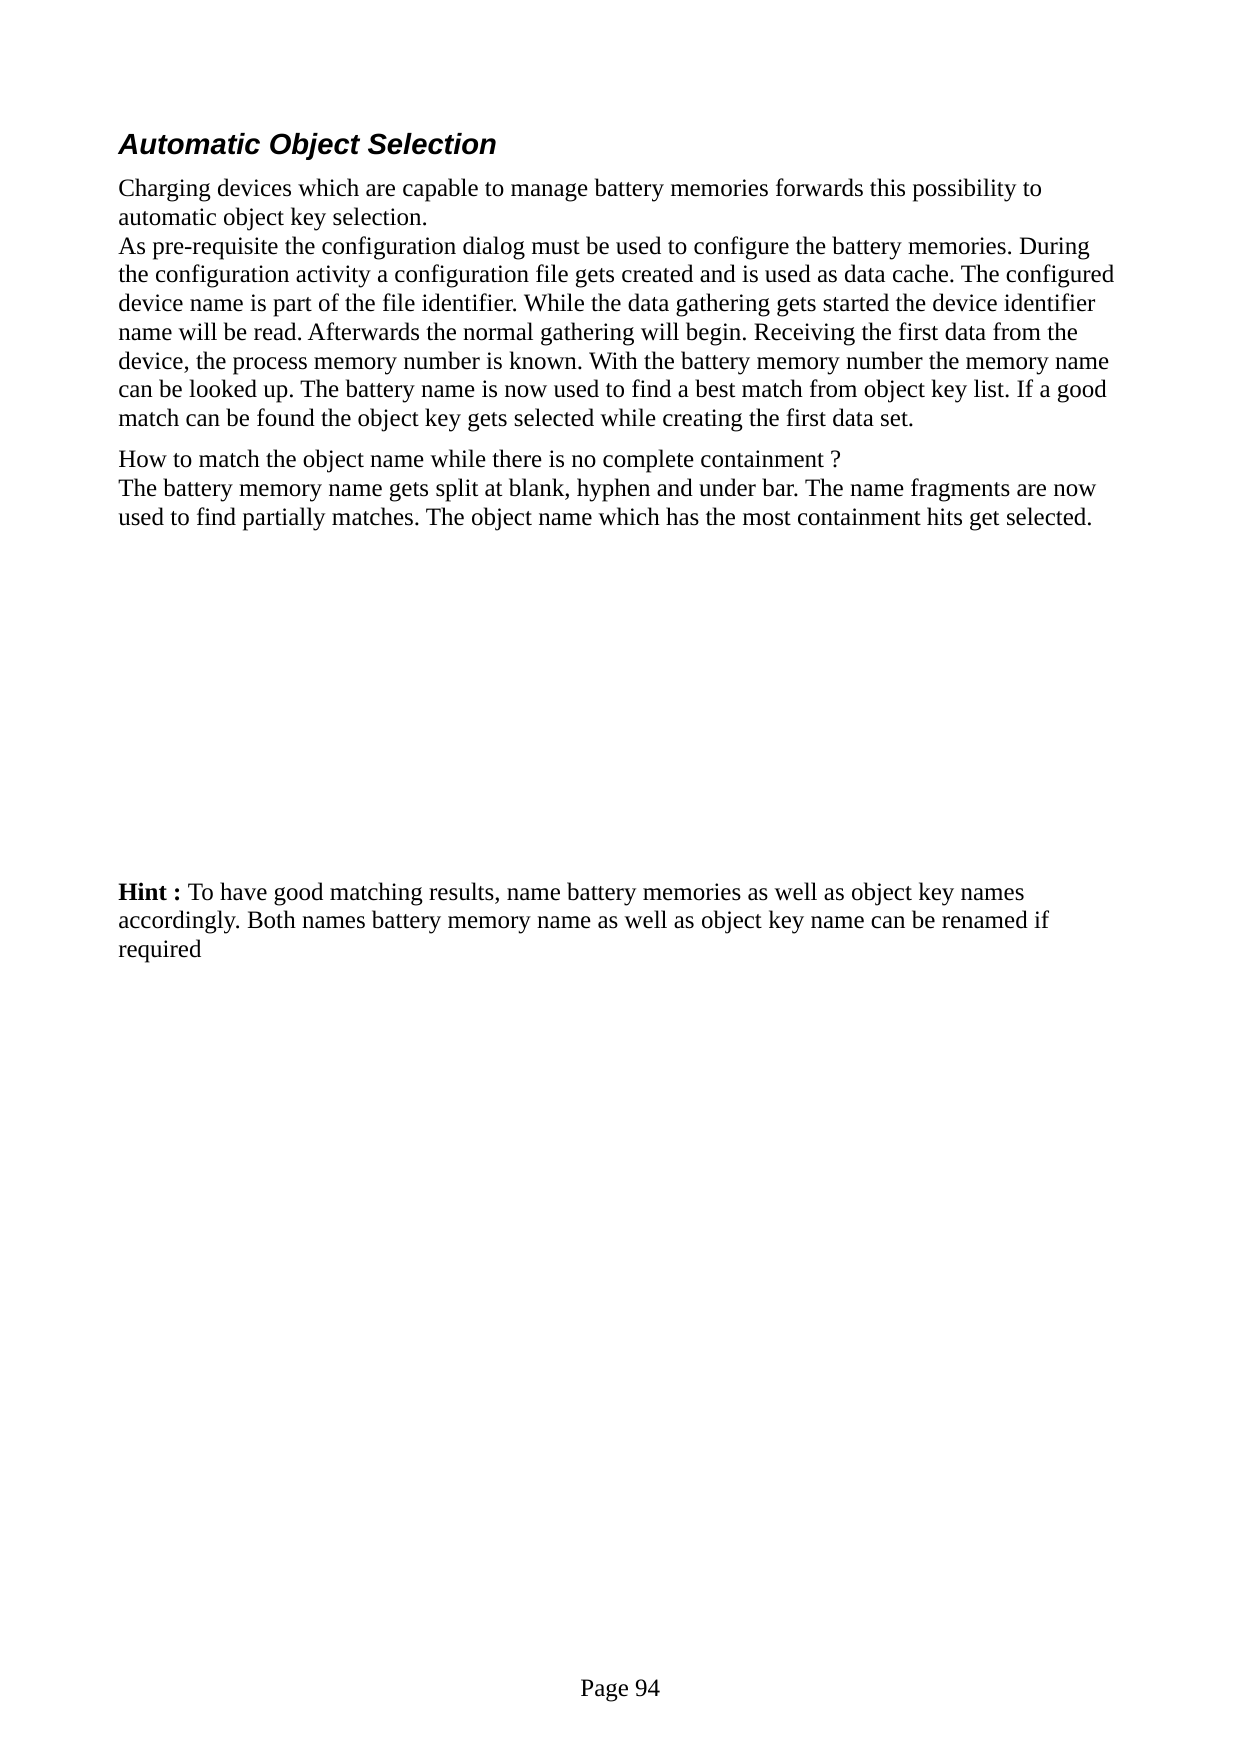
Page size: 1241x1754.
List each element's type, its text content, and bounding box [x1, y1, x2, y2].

subtitle Automatic Object Selection [118, 127, 1122, 161]
text Charging devices which are capable to manage battery memories forwards this possibility to automatic object key selection. As pre-requisite the configuration dialog must be used to configure the battery memories. During the configuration activity a configuration file gets created and is used as data cache. The configured device name is part of the file identifier. While the data gathering gets started the device identifier name will be read. Afterwards the normal gathering will begin. Receiving the first data from the device, the process memory number is known. With the battery memory number the memory name can be looked up. The battery name is now used to find a best match from object key list. If a good match can be found the object key gets selected while creating the first data set. [118, 173, 1122, 432]
text How to match the object name while there is no complete containment ? The battery memory name gets split at blank, hyphen and under bar. The name fragments are now used to find partially matches. The object name which has the most containment hits get selected. [118, 444, 1122, 531]
text Hint : To have good matching results, name battery memories as well as object key names accordingly. Both names battery memory name as well as object key name can be renamed if required [118, 877, 1122, 963]
